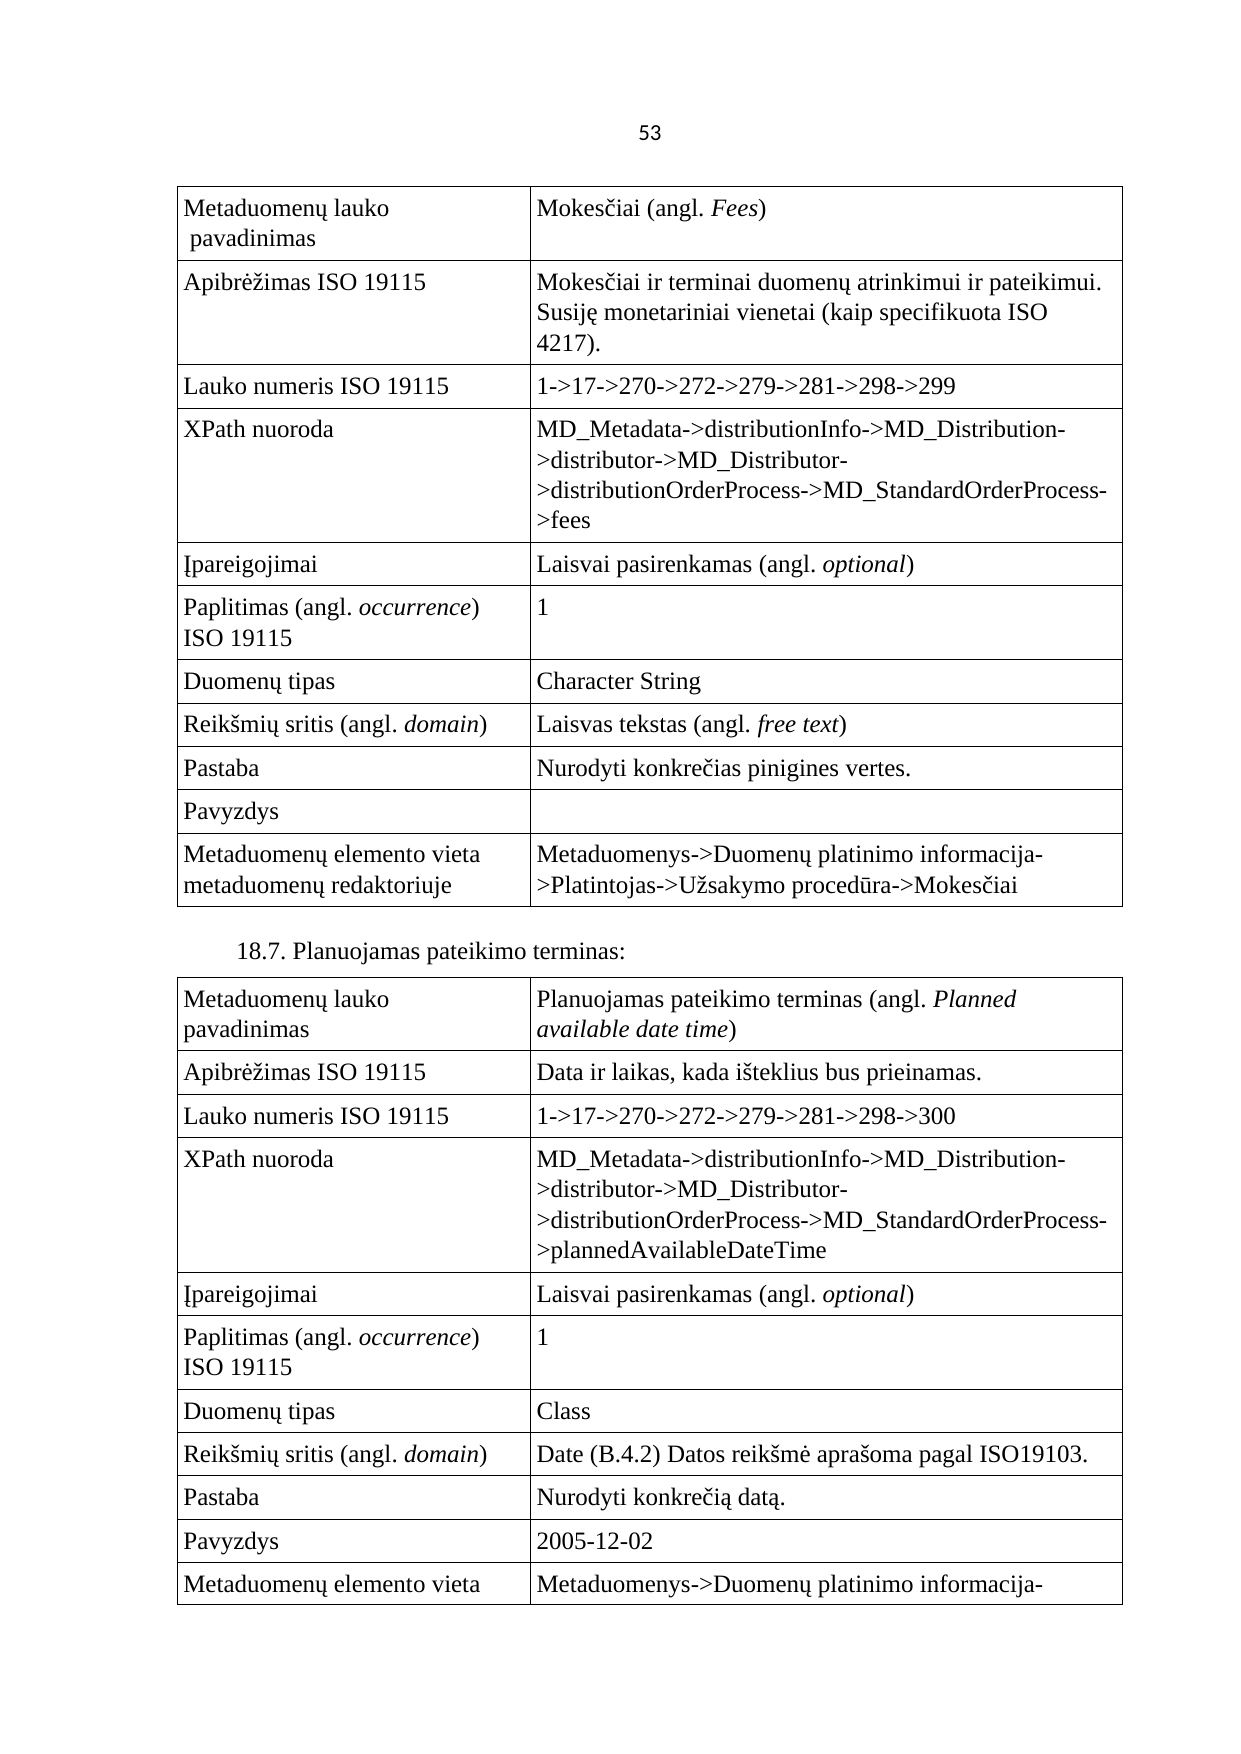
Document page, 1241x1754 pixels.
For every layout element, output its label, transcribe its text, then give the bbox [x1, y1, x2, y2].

table_cell Mokesčiai ir terminai duomenų atrinkimui ir pateikimui. Susiję monetariniai vienetai (kaip specifikuota ISO 4217). [531, 261, 1122, 364]
table_cell Įpareigojimai [178, 543, 530, 585]
table_cell 2005-12-02 [531, 1520, 1122, 1562]
table_cell Character String [531, 660, 1122, 702]
table_cell Duomenų tipas [178, 1390, 530, 1432]
table_cell MD_Metadata->distributionInfo->MD_Distribution->distributor->MD_Distributor->distributionOrderProcess->MD_StandardOrderProcess->fees [531, 409, 1122, 542]
table_cell Paplitimas (angl. occurrence) ISO 19115 [178, 1316, 530, 1389]
table_cell Metaduomenys->Duomenų platinimo informacija->Platintojas->Užsakymo procedūra->Mokesčiai [531, 834, 1122, 906]
table_header Metaduomenų lauko pavadinimas [178, 978, 530, 1050]
table_cell Pavyzdys [178, 1520, 530, 1562]
table_cell Apibrėžimas ISO 19115 [178, 261, 530, 364]
table_cell XPath nuoroda [178, 409, 530, 542]
table_cell Pastaba [178, 1476, 530, 1519]
table_cell Įpareigojimai [178, 1273, 530, 1315]
table_cell Laisvas tekstas (angl. free text) [531, 704, 1122, 746]
table_cell Apibrėžimas ISO 19115 [178, 1051, 530, 1094]
table_header Metaduomenų lauko pavadinimas [178, 187, 530, 260]
table_cell Metaduomenys->Duomenų platinimo informacija- [531, 1563, 1122, 1604]
table_cell MD_Metadata->distributionInfo->MD_Distribution->distributor->MD_Distributor->distributionOrderProcess->MD_StandardOrderProcess->plannedAvailableDateTime [531, 1138, 1122, 1272]
table_cell Metaduomenų elemento vieta metaduomenų redaktoriuje [178, 834, 530, 906]
table_header Mokesčiai (angl. Fees) [531, 187, 1122, 260]
table_cell 1->17->270->272->279->281->298->300 [531, 1095, 1122, 1137]
table_cell 1->17->270->272->279->281->298->299 [531, 365, 1122, 407]
table_cell XPath nuoroda [178, 1138, 530, 1272]
table_cell Class [531, 1390, 1122, 1432]
table_cell 1 [531, 1316, 1122, 1389]
table_cell Metaduomenų elemento vieta [178, 1563, 530, 1604]
table_cell Lauko numeris ISO 19115 [178, 365, 530, 407]
table_cell [531, 790, 1122, 832]
table_cell Pavyzdys [178, 790, 530, 832]
table_cell Duomenų tipas [178, 660, 530, 702]
table_cell Pastaba [178, 747, 530, 789]
text 18.7. Planuojamas pateikimo terminas: [177, 936, 1122, 965]
table_cell Paplitimas (angl. occurrence) ISO 19115 [178, 586, 530, 659]
table_cell Reikšmių sritis (angl. domain) [178, 704, 530, 746]
table_cell Laisvai pasirenkamas (angl. optional) [531, 1273, 1122, 1315]
table_header Planuojamas pateikimo terminas (angl. Planned available date time) [531, 978, 1122, 1050]
table_cell Lauko numeris ISO 19115 [178, 1095, 530, 1137]
table_cell Nurodyti konkrečias pinigines vertes. [531, 747, 1122, 789]
table_cell Reikšmių sritis (angl. domain) [178, 1433, 530, 1475]
table_cell 1 [531, 586, 1122, 659]
table_cell Nurodyti konkrečią datą. [531, 1476, 1122, 1519]
table_cell Date (B.4.2) Datos reikšmė aprašoma pagal ISO19103. [531, 1433, 1122, 1475]
table_cell Laisvai pasirenkamas (angl. optional) [531, 543, 1122, 585]
table_cell Data ir laikas, kada išteklius bus prieinamas. [531, 1051, 1122, 1094]
